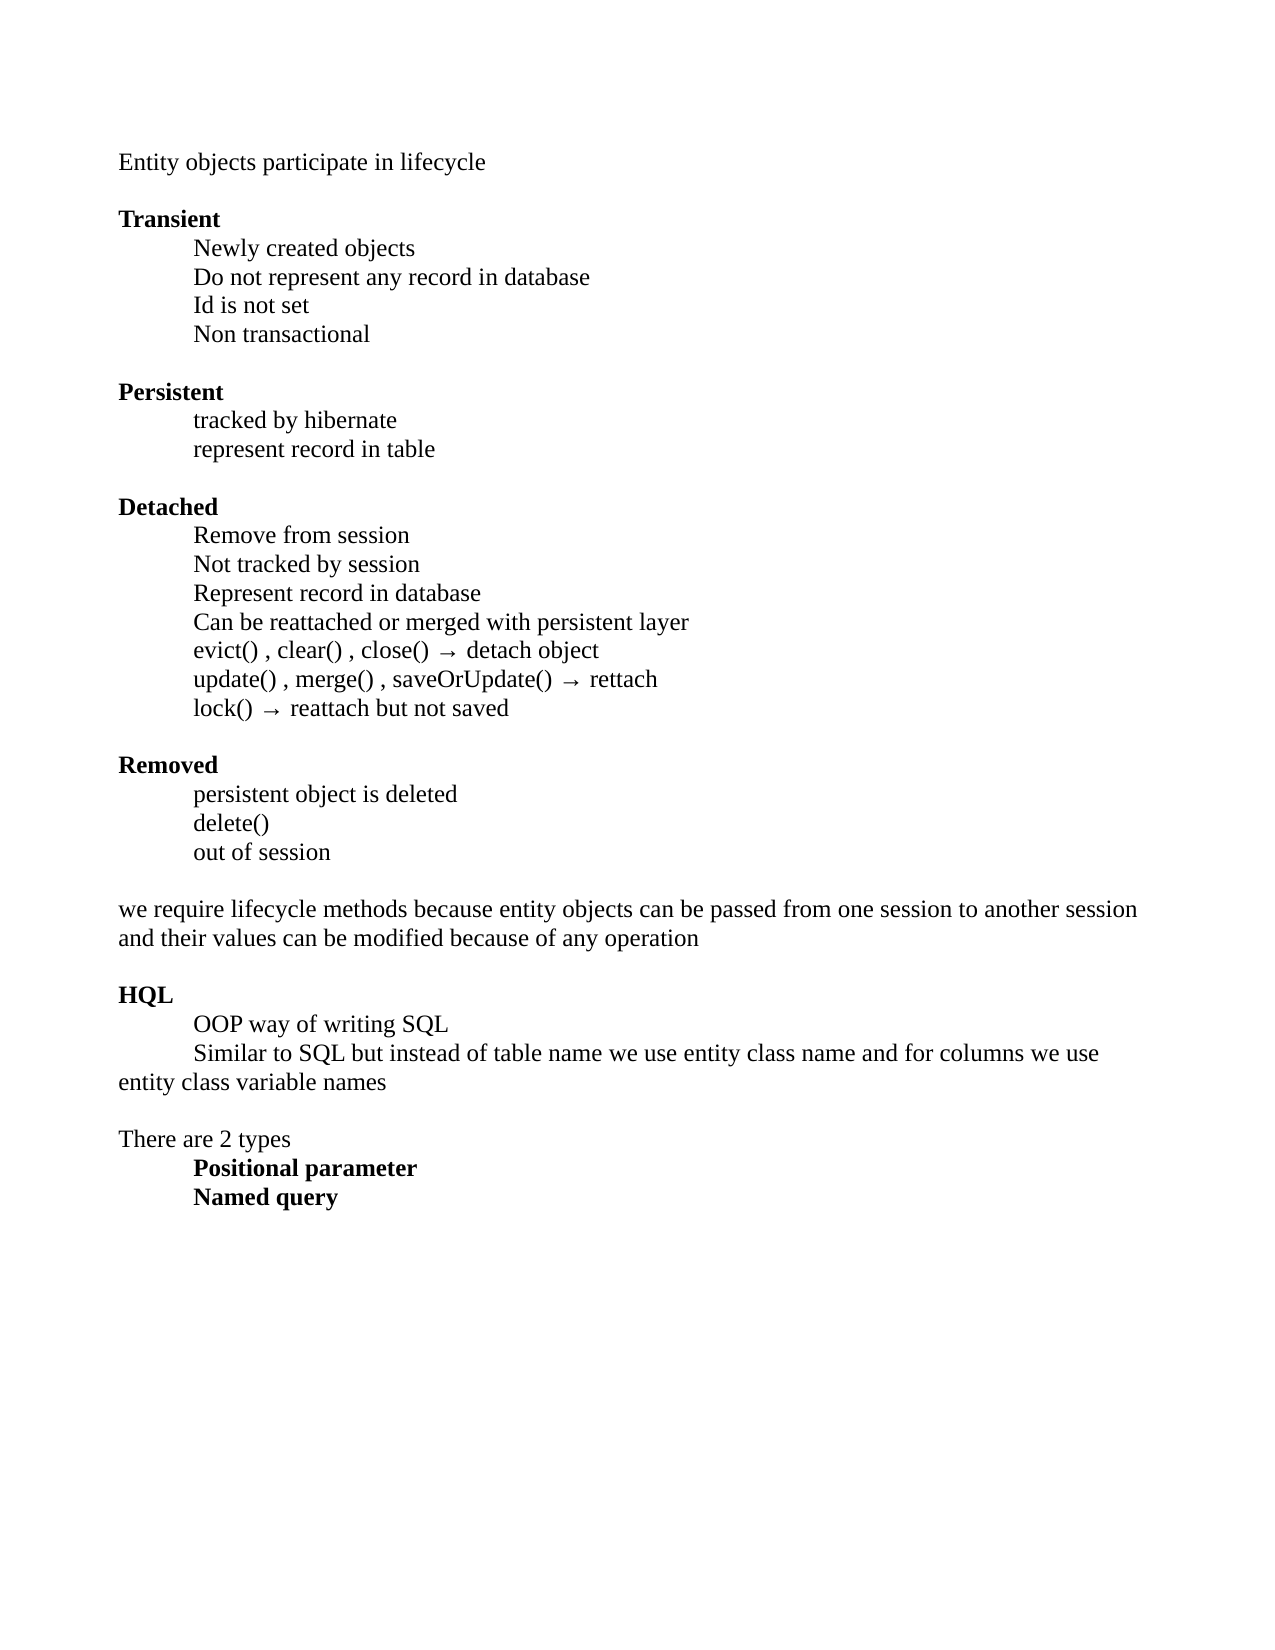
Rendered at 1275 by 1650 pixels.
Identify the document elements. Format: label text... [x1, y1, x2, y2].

text lock() → reattach but not saved [118, 693, 1157, 722]
text Represent record in database [118, 578, 1157, 607]
text OOP way of writing SQL [118, 1009, 1157, 1038]
text There are 2 types [118, 1124, 1157, 1153]
text tracked by hibernate [118, 406, 1157, 434]
text Positional parameter [118, 1153, 1157, 1182]
text update() , merge() , saveOrUpdate() → rettach [118, 664, 1157, 693]
text out of session [118, 837, 1157, 866]
text Similar to SQL but instead of table name we use entity class name and for columns we use entity class variable names [118, 1038, 1157, 1096]
text represent record in table [118, 434, 1157, 463]
text HQL [118, 981, 1157, 1009]
text Detached [118, 492, 1157, 521]
text Not tracked by session [118, 549, 1157, 578]
text we require lifecycle methods because entity objects can be passed from one session to another session and their values can be modified because of any operation [118, 894, 1157, 952]
text Transient [118, 204, 1157, 233]
text Removed [118, 751, 1157, 779]
text Id is not set [118, 291, 1157, 319]
text Named query [118, 1182, 1157, 1211]
text Non transactional [118, 319, 1157, 348]
text Persistent [118, 377, 1157, 406]
text Newly created objects [118, 233, 1157, 262]
text Remove from session [118, 521, 1157, 549]
text Do not represent any record in database [118, 262, 1157, 291]
text Can be reattached or merged with persistent layer [118, 607, 1157, 636]
text persistent object is deleted [118, 779, 1157, 808]
text Entity objects participate in lifecycle [118, 147, 1157, 176]
text evict() , clear() , close() → detach object [118, 636, 1157, 664]
text delete() [118, 808, 1157, 837]
